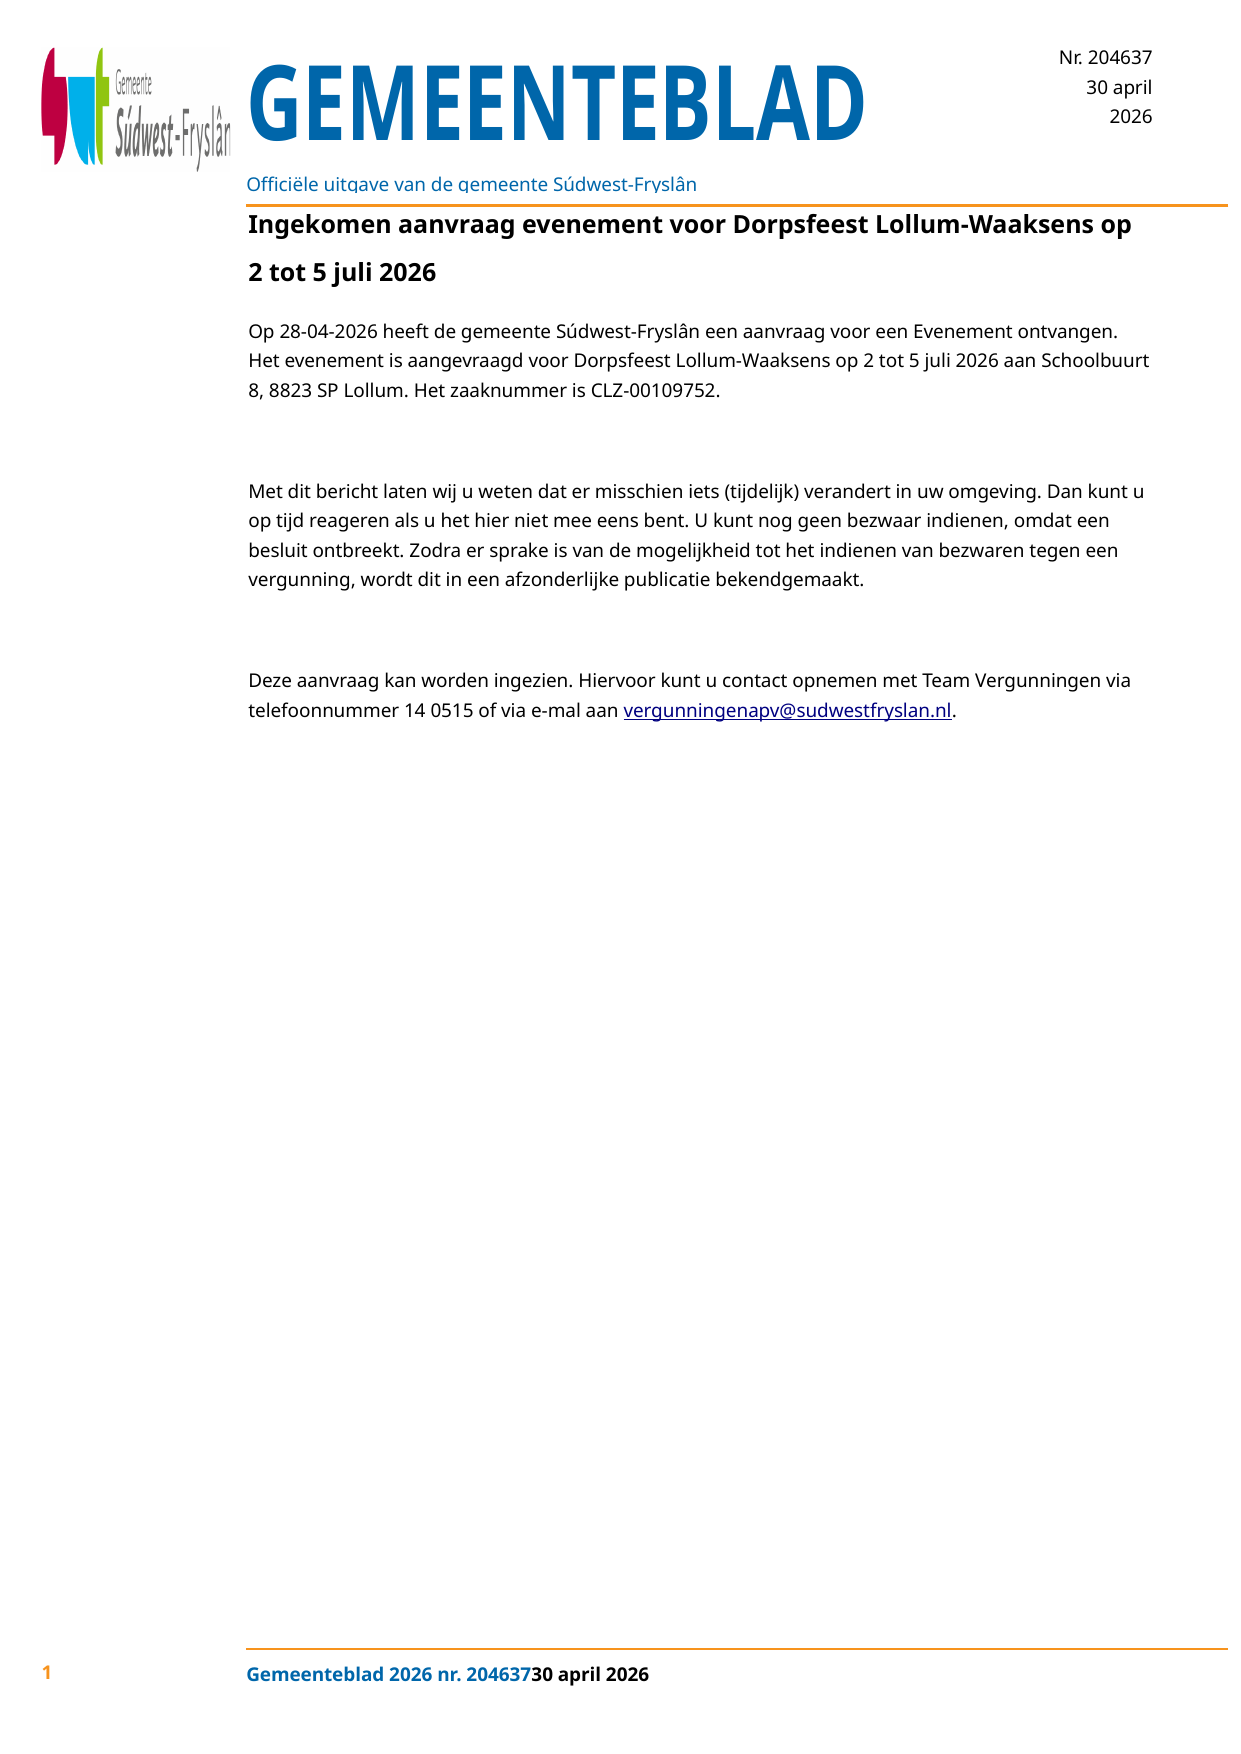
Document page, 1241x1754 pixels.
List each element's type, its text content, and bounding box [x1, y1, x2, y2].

text Op 28-04-2026 heeft de gemeente Súdwest-Fryslân een aanvraag voor een Evenement ontvangen. Het evenement is aangevraagd voor Dorpsfeest Lollum-Waaksens op 2 tot 5 juli 2026 aan Schoolbuurt 8, 8823 SP Lollum. Het zaaknummer is CLZ-00109752. [248, 318, 1152, 403]
text Met dit bericht laten wij u weten dat er misschien iets (tijdelijk) verandert in uw omgeving. Dan kunt u op tijd reageren als u het hier niet mee eens bent. U kunt nog geen bezwaar indienen, omdat een besluit ontbreekt. Zodra er sprake is van de mogelijkheid tot het indienen van bezwaren tegen een vergunning, wordt dit in een afzonderlijke publicatie bekendgemaakt. [248, 478, 1152, 592]
picture [41, 47, 231, 172]
text Ingekomen aanvraag evenement voor Dorpsfeest Lollum-Waaksens op 2 tot 5 juli 2026 [248, 207, 1152, 288]
text Deze aanvraag kan worden ingezien. Hiervoor kunt u contact opnemen met Team Vergunningen via telefoonnummer 14 0515 of via e-mal aan vergunningenapv@sudwestfryslan.nl. [248, 667, 1152, 723]
